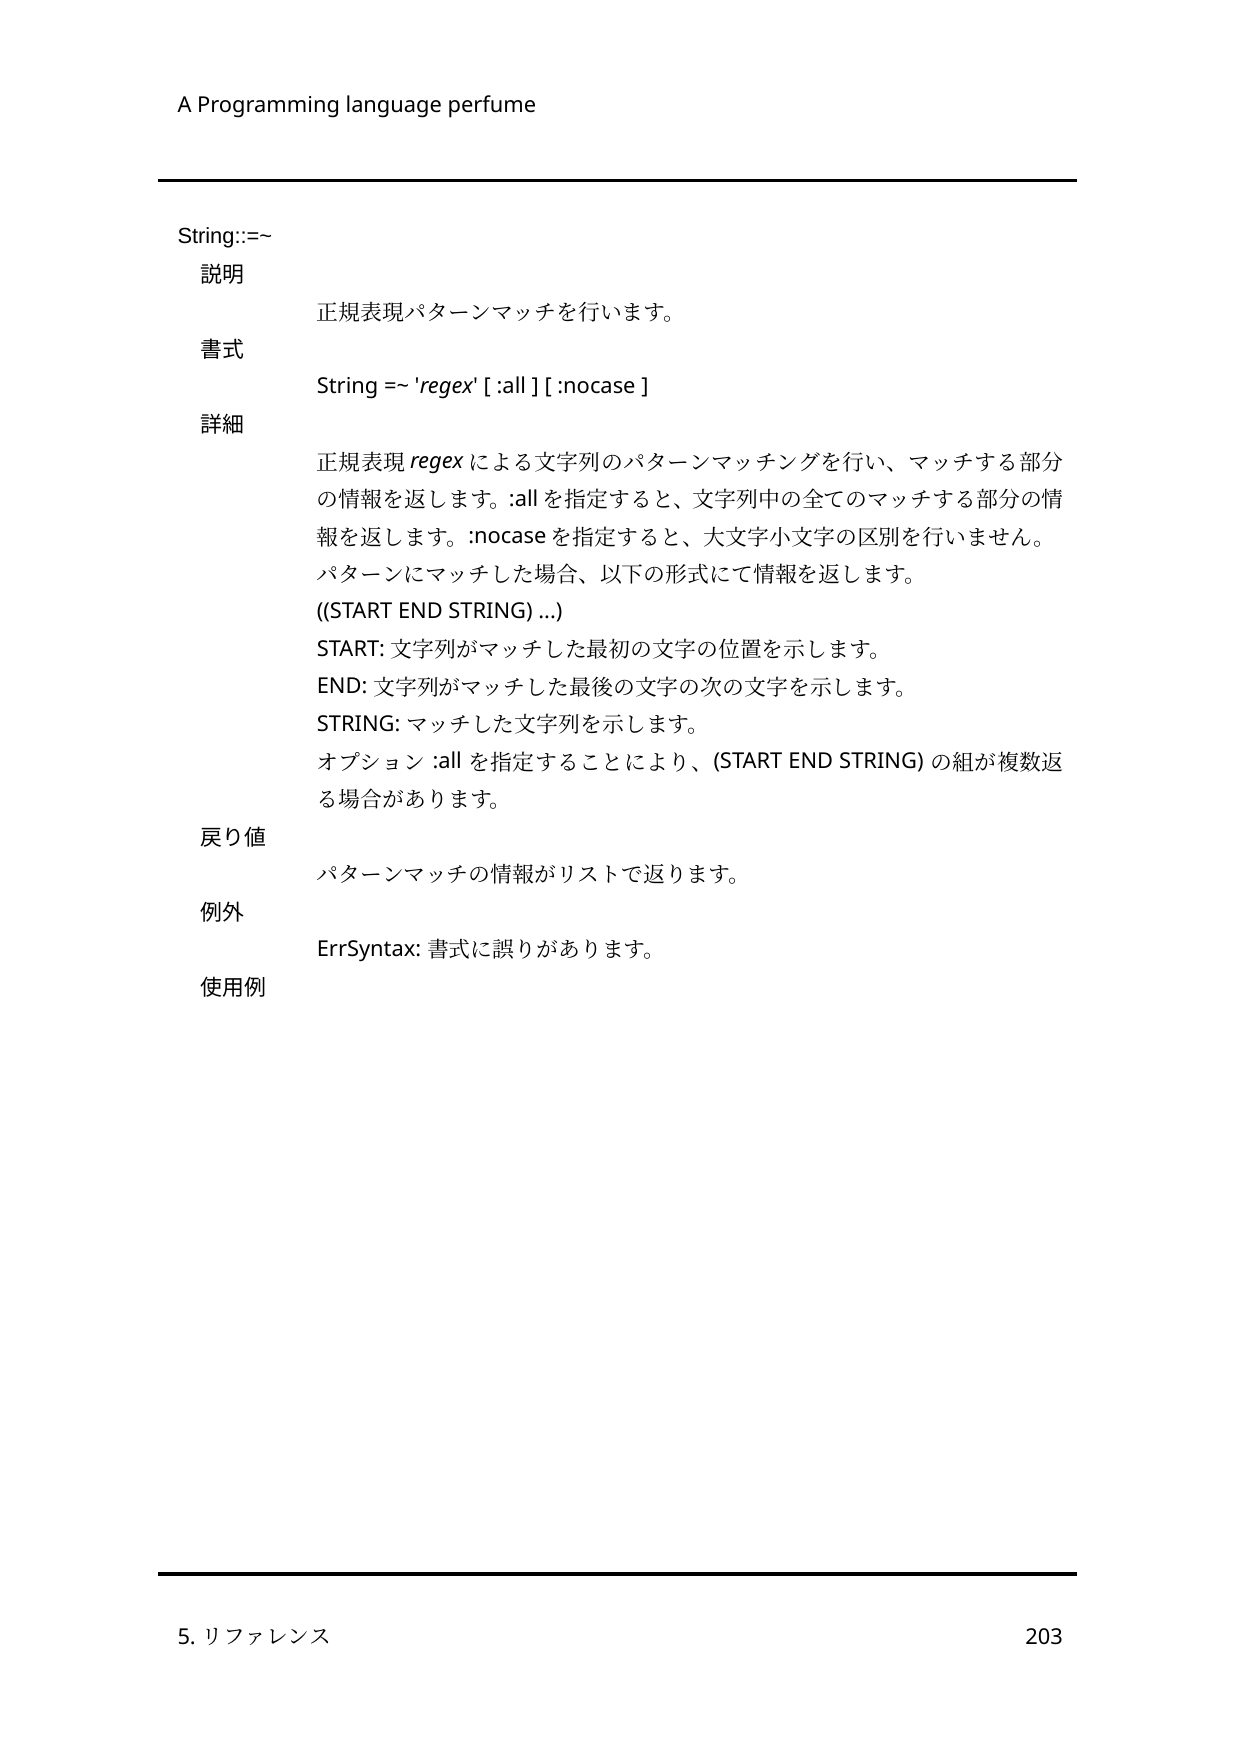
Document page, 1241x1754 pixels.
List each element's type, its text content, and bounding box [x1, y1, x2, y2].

table_cell 例外 [200, 892, 317, 967]
table_cell 正規表現regexによる文字列のパターンマッチングを行い、マッチする部分の情報を返します。:allを指定すると、文字列中の全てのマッチする部分の情報を返します。:nocaseを指定すると、大文字小文字の区別を行いません。 パターンにマッチした場合、以下の形式にて情報を返します。 ((START END STRING) ...) START: 文字列がマッチした最初の文字の位置を示します。 END: 文字列がマッチした最後の文字の次の文字を示します。 STRING: マッチした文字列を示します。 オプション :all を指定することにより、(START END STRING) の組が複数返る場合があります。 [317, 404, 1063, 817]
table_cell 使用例 [200, 967, 317, 1042]
table_cell [317, 967, 1063, 1042]
table_cell パターンマッチの情報がリストで返ります。 [317, 817, 1063, 892]
table_cell 詳細 [200, 404, 317, 817]
table_header 説明 [200, 254, 317, 329]
table_cell String =~ 'regex' [ :all ] [ :nocase ] [317, 329, 1063, 404]
table_cell 書式 [200, 329, 317, 404]
table_cell ErrSyntax: 書式に誤りがあります。 [317, 892, 1063, 967]
table_header 正規表現パターンマッチを行います。 [317, 254, 1063, 329]
subtitle String::=~ [177, 217, 1063, 254]
table_cell 戻り値 [200, 817, 317, 892]
